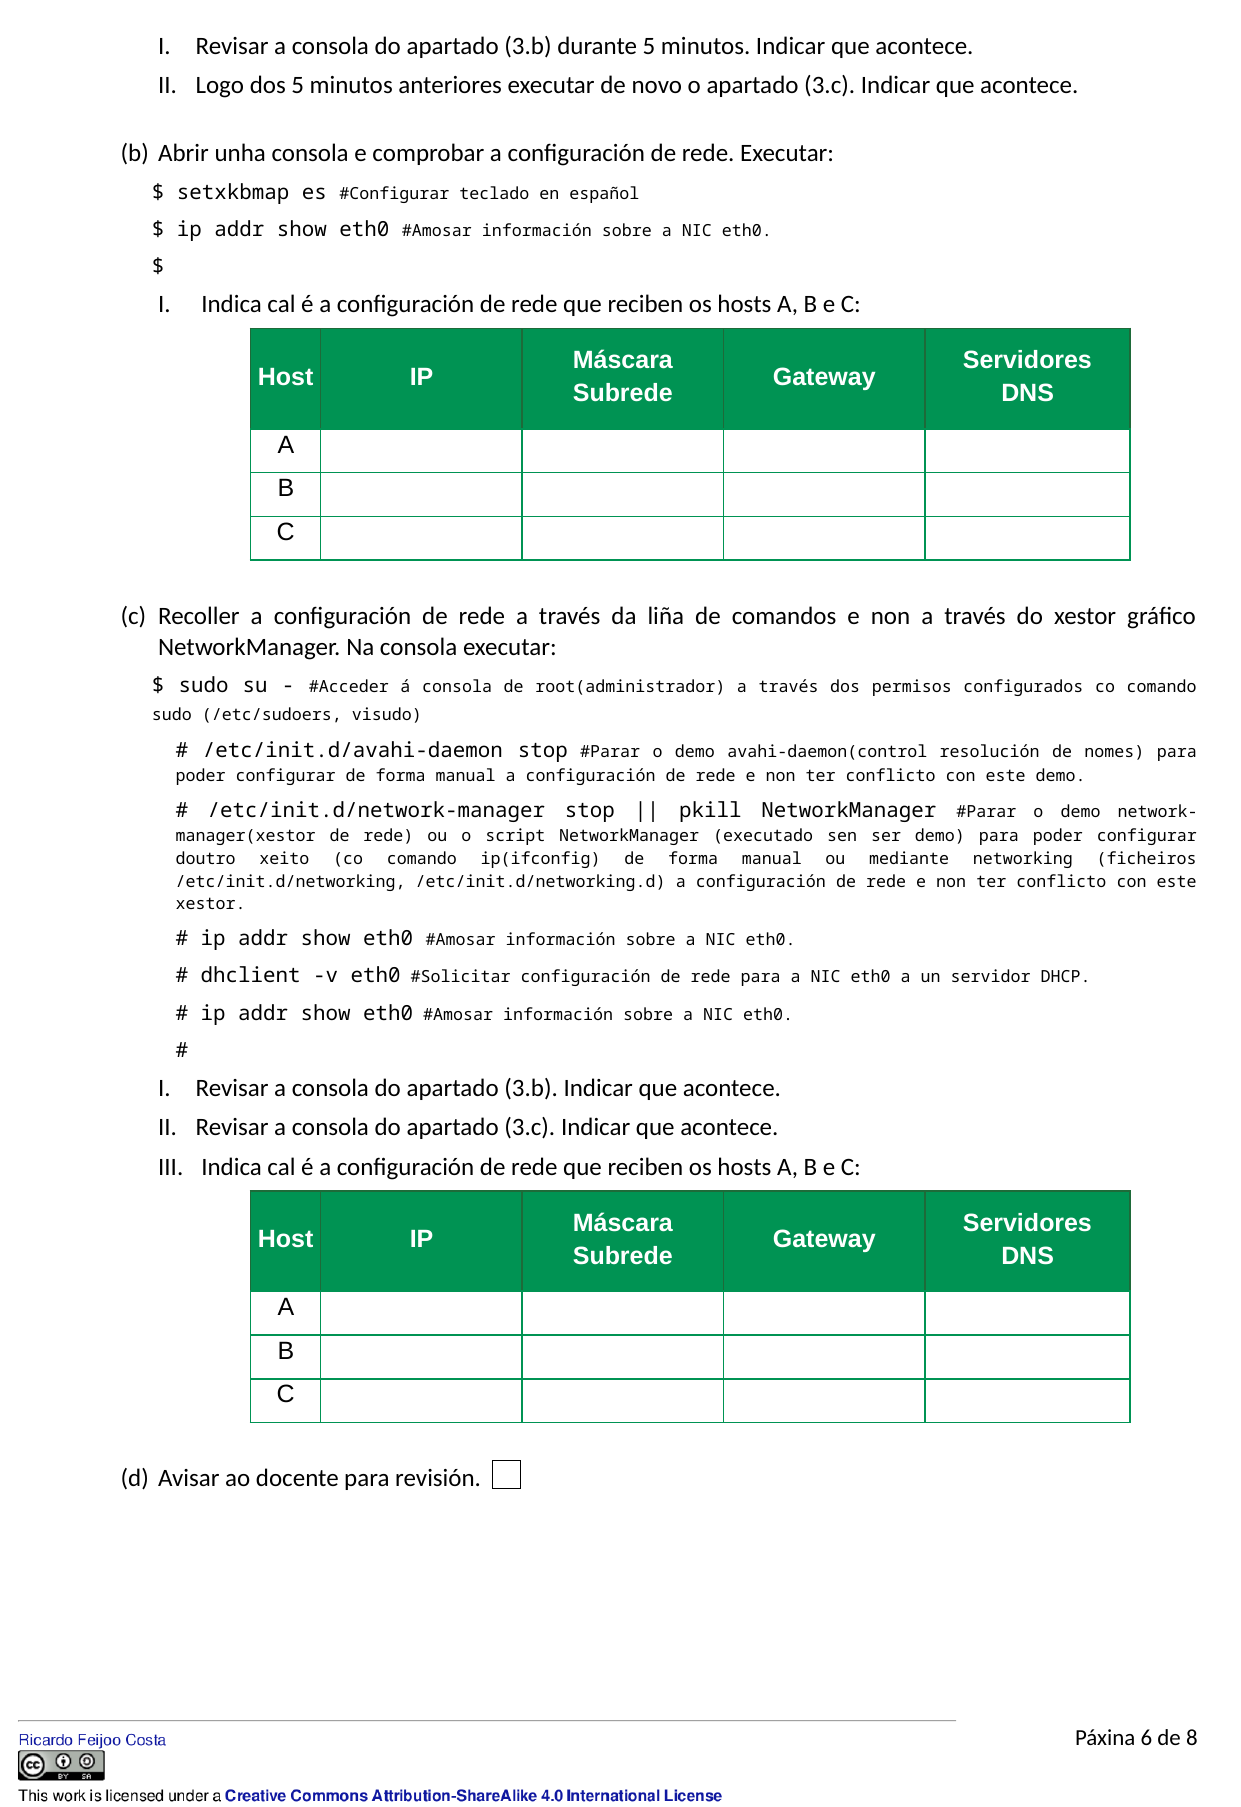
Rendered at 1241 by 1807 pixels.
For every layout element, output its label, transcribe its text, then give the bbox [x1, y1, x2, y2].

table_cell [523, 1336, 723, 1378]
list $ [116, 251, 1197, 279]
table_cell [321, 1292, 521, 1334]
table_header Host [251, 329, 320, 428]
list # ip addr show eth0 #Amosar información sobre a NIC eth0. [140, 923, 1197, 952]
list $ sudo su - #Acceder á consola de root(administrador) a través dos permisos configurados co comando sudo (/etc/sudoers, visudo) [116, 670, 1197, 727]
list $ ip addr show eth0 #Amosar información sobre a NIC eth0. [116, 214, 1197, 242]
table_cell C [251, 517, 320, 559]
table_cell [926, 1380, 1129, 1422]
table_header Gateway [724, 1192, 924, 1290]
list Indica cal é a configuración de rede que reciben os hosts A, B e C: [158, 1151, 1197, 1181]
table_header Host [251, 1192, 320, 1290]
table_header Máscara Subrede [523, 1192, 723, 1290]
table_cell [724, 430, 924, 472]
list Revisar a consola do apartado (3.b) durante 5 minutos. Indicar que acontece. [158, 30, 1197, 60]
list Indica cal é a configuración de rede que reciben os hosts A, B e C: [158, 288, 1197, 319]
table_cell [724, 1336, 924, 1378]
table_cell B [251, 1336, 320, 1378]
table_cell A [251, 430, 320, 472]
table_cell [523, 430, 723, 472]
list # /etc/init.d/network-manager stop || pkill NetworkManager #Parar o demo network-manager(xestor de rede) ou o script NetworkManager (executado sen ser demo) para poder configurar doutro xeito (co comando ip(ifconfig) de forma manual ou mediante networking (ficheiros /etc/init.d/networking, /etc/init.d/networking.d) a configuración de rede e non ter conflicto con este xestor. [140, 795, 1197, 915]
table_cell [926, 1336, 1129, 1378]
table_cell [523, 1380, 723, 1422]
table_cell [724, 1292, 924, 1334]
list # [140, 1035, 1197, 1063]
picture [8, 1715, 957, 1806]
table_cell A [251, 1292, 320, 1334]
table_header Servidores DNS [926, 329, 1129, 428]
table_header Gateway [724, 329, 924, 428]
list # /etc/init.d/avahi-daemon stop #Parar o demo avahi-daemon(control resolución de nomes) para poder configurar de forma manual a configuración de rede e non ter conflicto con este demo. [140, 736, 1197, 787]
table_cell [321, 430, 521, 472]
table_cell [926, 517, 1129, 559]
table_header Máscara Subrede [523, 329, 723, 428]
list # ip addr show eth0 #Amosar información sobre a NIC eth0. [140, 998, 1197, 1026]
table_cell [724, 473, 924, 516]
table_cell [321, 517, 521, 559]
table_cell [926, 1292, 1129, 1334]
table_cell B [251, 473, 320, 516]
table_header IP [321, 1192, 521, 1290]
table_cell [321, 1380, 521, 1422]
table_cell [724, 1380, 924, 1422]
table_header IP [321, 329, 521, 428]
table_cell C [251, 1380, 320, 1422]
table_cell [926, 430, 1129, 472]
table_cell [926, 473, 1129, 516]
list Revisar a consola do apartado (3.c). Indicar que acontece. [158, 1111, 1197, 1142]
table_cell [523, 1292, 723, 1334]
table_header Servidores DNS [926, 1192, 1129, 1290]
list Abrir unha consola e comprobar a configuración de rede. Executar: [120, 137, 1197, 168]
table_cell [724, 517, 924, 559]
table_cell [321, 473, 521, 516]
list Logo dos 5 minutos anteriores executar de novo o apartado (3.c). Indicar que acontece. [158, 69, 1197, 100]
list Recoller a configuración de rede a través da liña de comandos e non a través do xestor gráfico NetworkManager. Na consola executar: [120, 600, 1197, 661]
list $ setxkbmap es #Configurar teclado en español [116, 177, 1197, 205]
table_cell [523, 473, 723, 516]
table_cell [523, 517, 723, 559]
list Revisar a consola do apartado (3.b). Indicar que acontece. [158, 1072, 1197, 1103]
list Avisar ao docente para revisión. [120, 1462, 1197, 1493]
list # dhclient -v eth0 #Solicitar configuración de rede para a NIC eth0 a un servidor DHCP. [140, 961, 1197, 989]
table_cell [321, 1336, 521, 1378]
